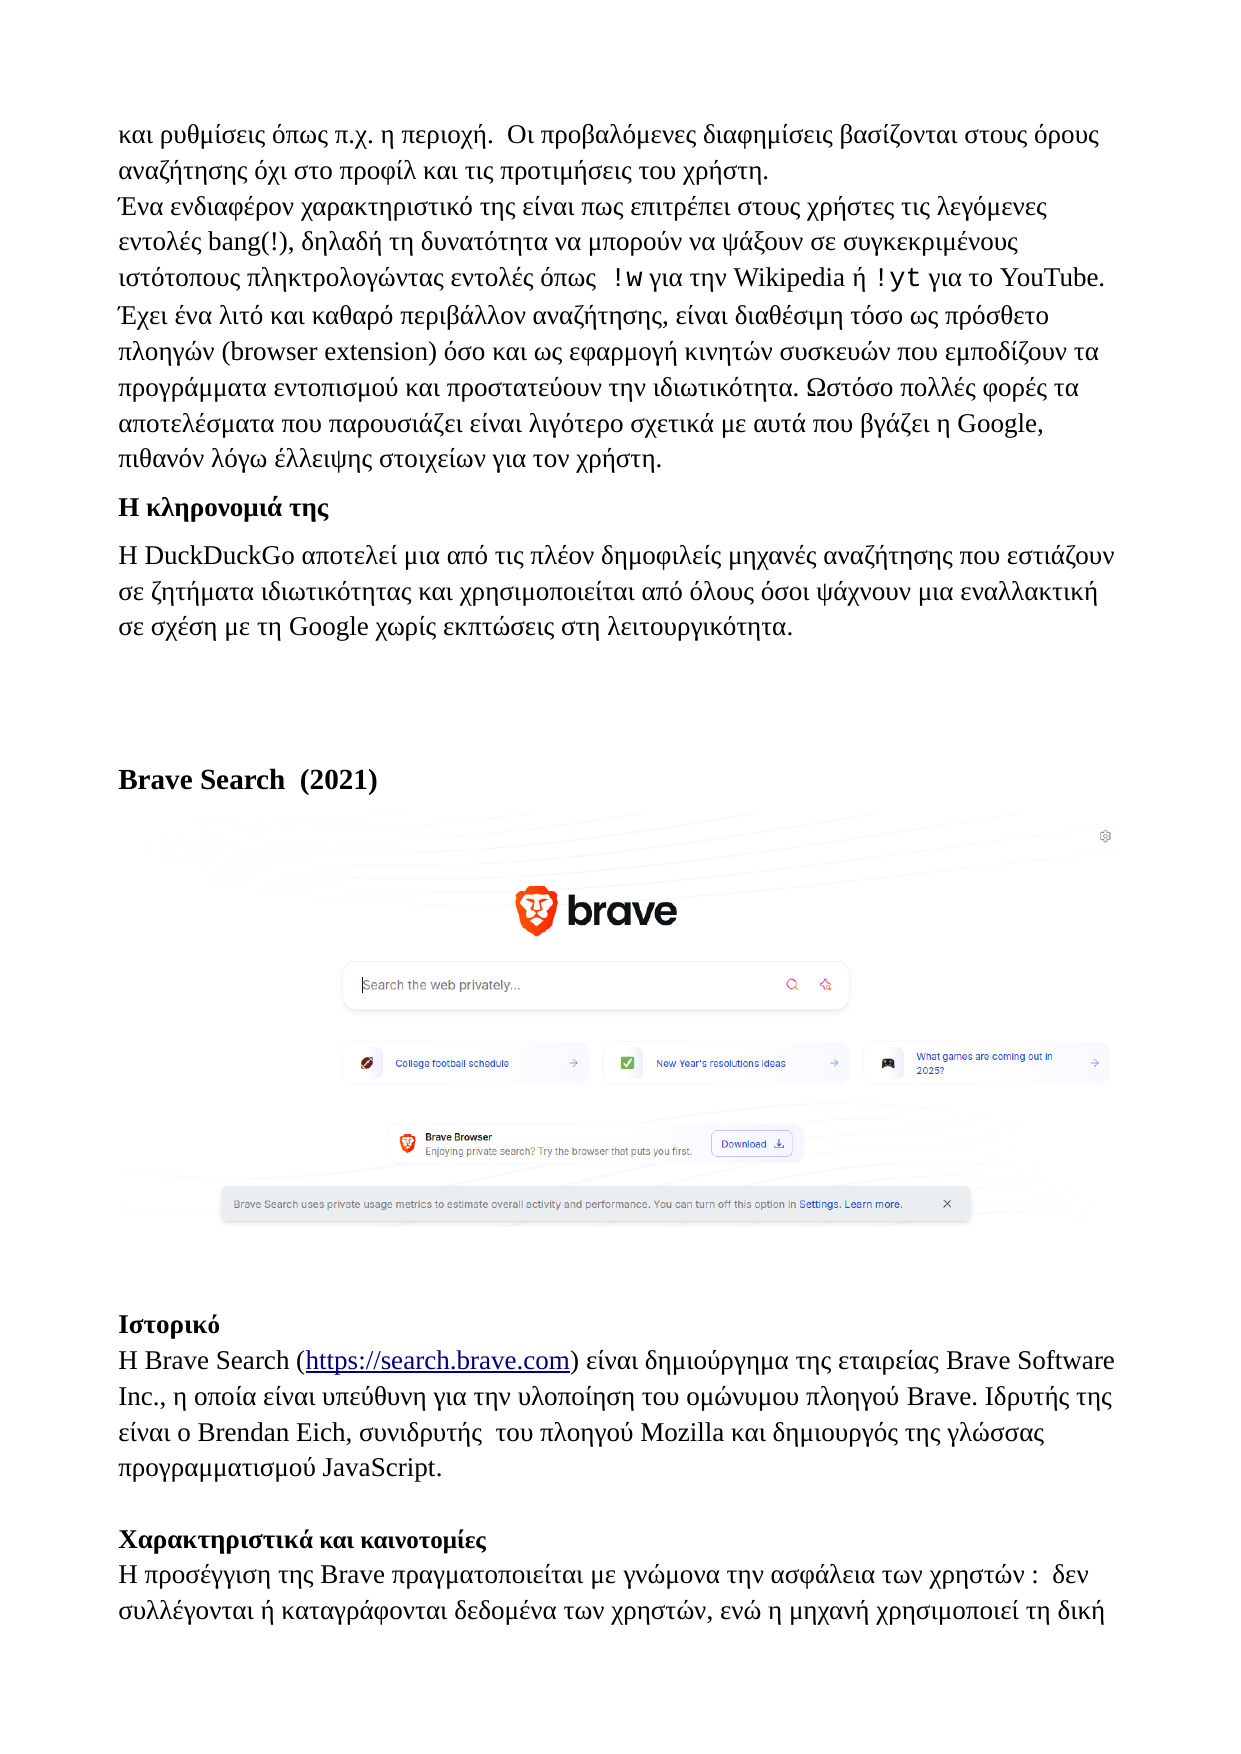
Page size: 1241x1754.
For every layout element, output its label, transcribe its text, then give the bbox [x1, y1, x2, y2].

picture [118, 813, 1123, 1227]
text Έχει ένα λιτό και καθαρό περιβάλλον αναζήτησης, είναι διαθέσιμη τόσο ως πρόσθετο πλοηγών (browser extension) όσο και ως εφαρμογή κινητών συσκευών που εμποδίζουν τα προγράμματα εντοπισμού και προστατεύουν την ιδιωτικότητα. Ωστόσο πολλές φορές τα αποτελέσματα που παρουσιάζει είναι λιγότερο σχετικά με αυτά που βγάζει η Google, πιθανόν λόγω έλλειψης στοιχείων για τον χρήστη. [118, 299, 1122, 473]
text Η Brave Search (https://search.brave.com) είναι δημιούργημα της εταιρείας Brave Software Inc., η οποία είναι υπεύθυνη για την υλοποίηση του ομώνυμου πλοηγού Brave. Ιδρυτής της είναι ο Brendan Eich, συνιδρυτής του πλοηγού Mozilla και δημιουργός της γλώσσας προγραμματισμού JavaScript. [118, 1344, 1122, 1482]
text Χαρακτηριστικά και καινοτομίες [118, 1523, 1122, 1554]
subtitle Brave Search (2021) [118, 762, 1122, 796]
subtitle Η κληρονομιά της [118, 491, 1122, 522]
text Ιστορικό [118, 1308, 1122, 1339]
text και ρυθμίσεις όπως π.χ. η περιοχή. Οι προβαλόμενες διαφημίσεις βασίζονται στους όρους αναζήτησης όχι στο προφίλ και τις προτιμήσεις του χρήστη. [118, 118, 1122, 185]
text Η DuckDuckGo αποτελεί μια από τις πλέον δημοφιλείς μηχανές αναζήτησης που εστιάζουν σε ζητήματα ιδιωτικότητας και χρησιμοποιείται από όλους όσοι ψάχνουν μια εναλλακτική σε σχέση με τη Google χωρίς εκπτώσεις στη λειτουργικότητα. [118, 539, 1122, 641]
text Η προσέγγιση της Brave πραγματοποιείται με γνώμονα την ασφάλεια των χρηστών : δεν συλλέγονται ή καταγράφονται δεδομένα των χρηστών, ενώ η μηχανή χρησιμοποιεί τη δική [118, 1558, 1122, 1625]
text Ένα ενδιαφέρον χαρακτηριστικό της είναι πως επιτρέπει στους χρήστες τις λεγόμενες εντολές bang(!), δηλαδή τη δυνατότητα να μπορούν να ψάξουν σε συγκεκριμένους ιστότοπους πληκτρολογώντας εντολές όπως !w για την Wikipedia ή !yt για το YouTube. [118, 189, 1122, 294]
